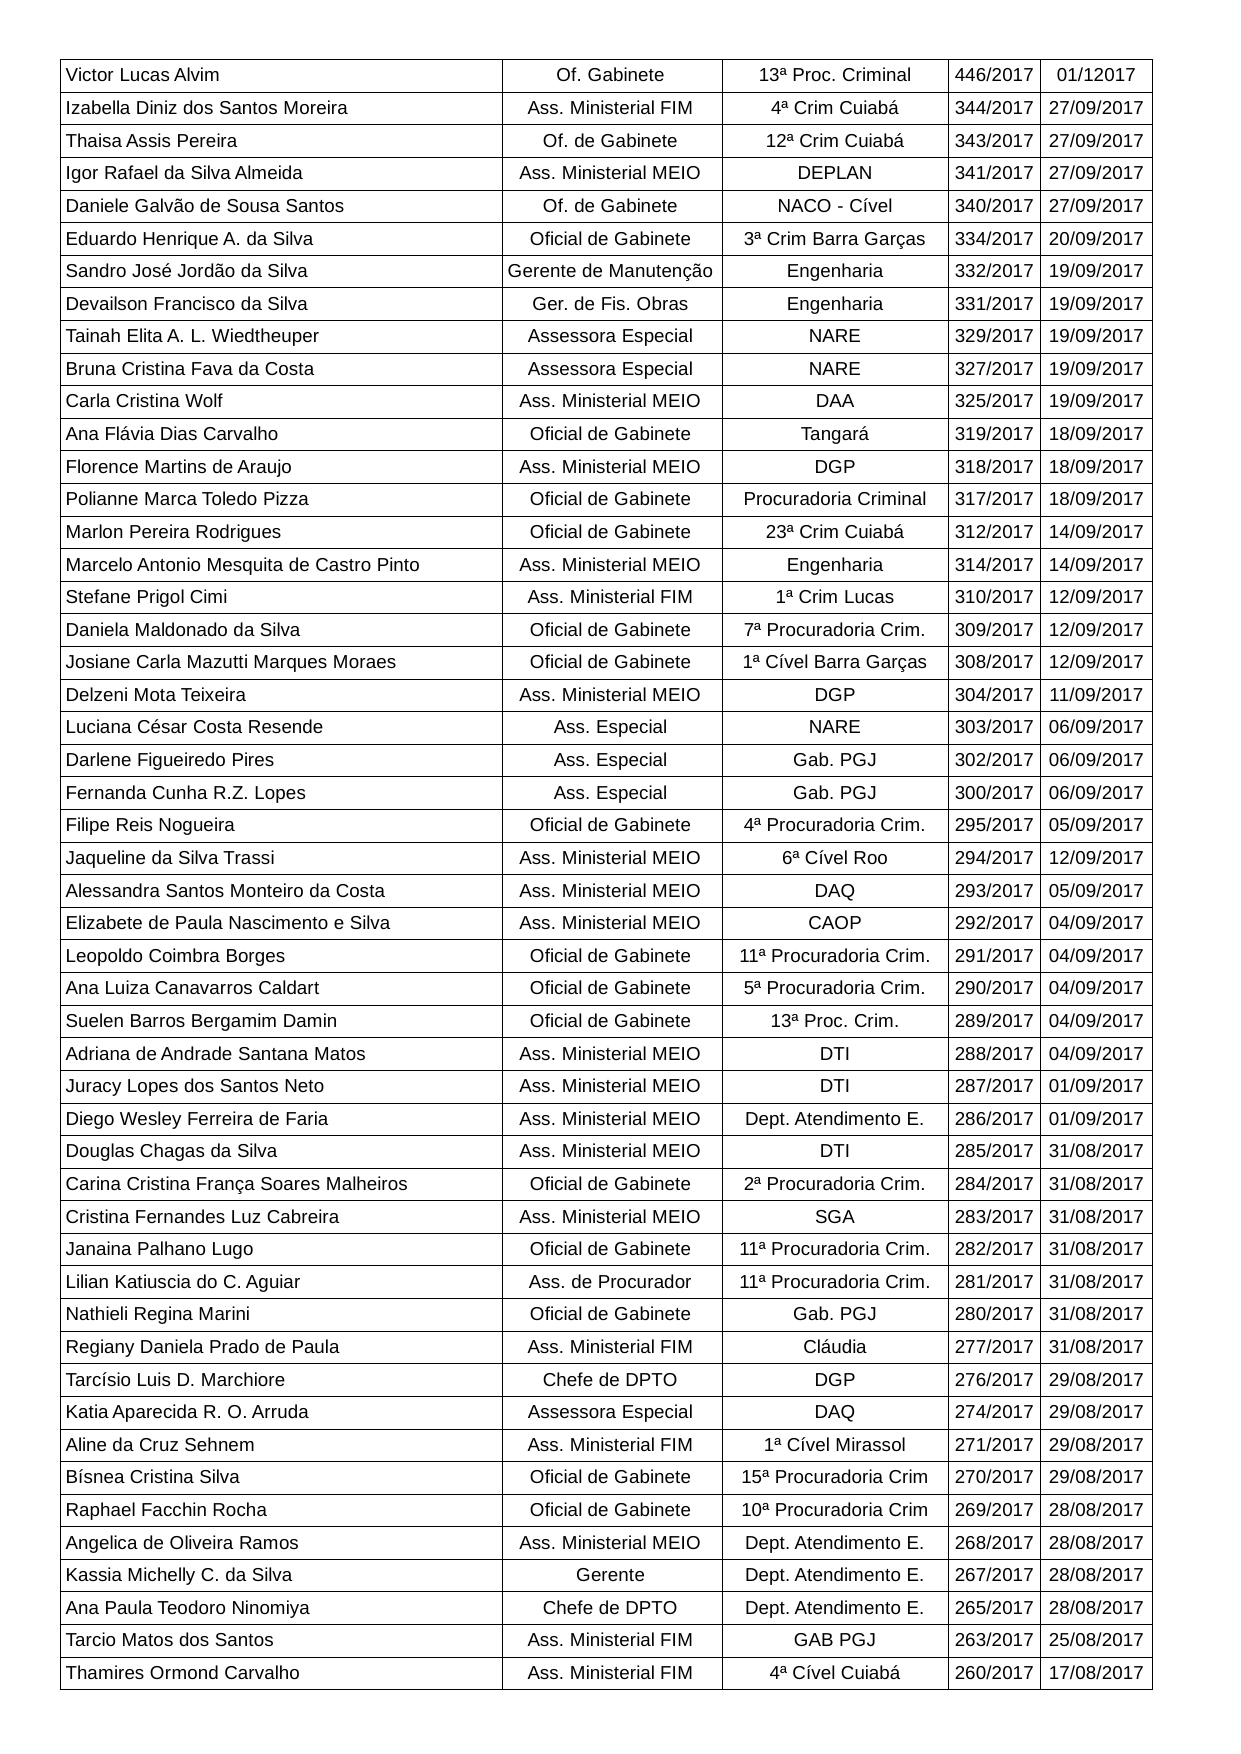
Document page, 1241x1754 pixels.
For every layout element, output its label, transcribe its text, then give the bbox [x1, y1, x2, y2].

table_cell DTI [723, 1071, 948, 1102]
table_cell Janaina Palhano Lugo [61, 1234, 502, 1265]
table_cell Dept. Atendimento E. [723, 1104, 948, 1135]
table_cell 04/09/2017 [1041, 940, 1152, 972]
table_cell 29/08/2017 [1041, 1397, 1152, 1428]
table_cell Bruna Cristina Fava da Costa [61, 354, 502, 385]
table_cell Gerente de Manutenção [503, 256, 722, 287]
table_cell Jaqueline da Silva Trassi [61, 843, 502, 874]
table_cell 291/2017 [949, 940, 1040, 972]
table_cell Ana Luiza Canavarros Caldart [61, 973, 502, 1004]
table_cell Assessora Especial [503, 354, 722, 385]
table_cell Douglas Chagas da Silva [61, 1136, 502, 1168]
table_cell 14/09/2017 [1041, 517, 1152, 548]
table_cell Ass. Ministerial MEIO [503, 1136, 722, 1168]
table_cell Carina Cristina França Soares Malheiros [61, 1169, 502, 1200]
table_cell 20/09/2017 [1041, 223, 1152, 255]
table_cell Stefane Prigol Cimi [61, 582, 502, 613]
table_cell Tarcio Matos dos Santos [61, 1625, 502, 1657]
table_cell 18/09/2017 [1041, 451, 1152, 483]
table_cell 300/2017 [949, 777, 1040, 809]
table_cell 332/2017 [949, 256, 1040, 287]
table_cell 290/2017 [949, 973, 1040, 1004]
table_cell Ass. Ministerial MEIO [503, 158, 722, 189]
table_cell Oficial de Gabinete [503, 1495, 722, 1526]
table_cell Oficial de Gabinete [503, 940, 722, 972]
table_cell DAQ [723, 875, 948, 907]
table_cell Ass. Ministerial MEIO [503, 843, 722, 874]
table_cell Angelica de Oliveira Ramos [61, 1527, 502, 1559]
table_cell 11ª Procuradoria Crim. [723, 1266, 948, 1298]
table_cell 11/09/2017 [1041, 680, 1152, 711]
table_cell Assessora Especial [503, 321, 722, 352]
table_header 446/2017 [949, 60, 1040, 92]
table_cell 27/09/2017 [1041, 125, 1152, 157]
table_cell Daniele Galvão de Sousa Santos [61, 191, 502, 222]
table_cell 29/08/2017 [1041, 1430, 1152, 1461]
table_cell 29/08/2017 [1041, 1462, 1152, 1494]
table_cell 308/2017 [949, 647, 1040, 678]
table_cell 4ª Crim Cuiabá [723, 93, 948, 124]
table_cell 325/2017 [949, 386, 1040, 418]
table_cell 14/09/2017 [1041, 549, 1152, 581]
table_cell 31/08/2017 [1041, 1234, 1152, 1265]
table_cell 06/09/2017 [1041, 712, 1152, 744]
table_cell Oficial de Gabinete [503, 810, 722, 842]
table_cell 287/2017 [949, 1071, 1040, 1102]
table_cell 04/09/2017 [1041, 1038, 1152, 1070]
table_cell 289/2017 [949, 1006, 1040, 1037]
table_cell Cristina Fernandes Luz Cabreira [61, 1201, 502, 1233]
table_cell 276/2017 [949, 1364, 1040, 1396]
table_cell 5ª Procuradoria Crim. [723, 973, 948, 1004]
table_cell 329/2017 [949, 321, 1040, 352]
table_cell Katia Aparecida R. O. Arruda [61, 1397, 502, 1428]
table_cell 344/2017 [949, 93, 1040, 124]
table_cell 31/08/2017 [1041, 1299, 1152, 1331]
table_cell 18/09/2017 [1041, 484, 1152, 516]
table_cell Ass. Ministerial MEIO [503, 549, 722, 581]
table_cell NARE [723, 712, 948, 744]
table_cell 31/08/2017 [1041, 1266, 1152, 1298]
table_cell 29/08/2017 [1041, 1364, 1152, 1396]
table_cell NACO - Cível [723, 191, 948, 222]
table_cell Tangará [723, 419, 948, 450]
table_cell 265/2017 [949, 1592, 1040, 1624]
table_cell Leopoldo Coimbra Borges [61, 940, 502, 972]
table_header Of. Gabinete [503, 60, 722, 92]
table_cell Oficial de Gabinete [503, 1299, 722, 1331]
table_cell 1ª Crim Lucas [723, 582, 948, 613]
table_cell Oficial de Gabinete [503, 647, 722, 678]
table_cell Ass. Ministerial FIM [503, 93, 722, 124]
table_cell SGA [723, 1201, 948, 1233]
table_cell 331/2017 [949, 288, 1040, 320]
table_cell 13ª Proc. Crim. [723, 1006, 948, 1037]
table_cell Thaisa Assis Pereira [61, 125, 502, 157]
table_cell Tainah Elita A. L. Wiedtheuper [61, 321, 502, 352]
table_cell 268/2017 [949, 1527, 1040, 1559]
table_cell 12/09/2017 [1041, 582, 1152, 613]
table_cell 1ª Cível Barra Garças [723, 647, 948, 678]
table_cell Ass. de Procurador [503, 1266, 722, 1298]
table_cell DTI [723, 1136, 948, 1168]
table_cell Gab. PGJ [723, 745, 948, 776]
table_cell Gab. PGJ [723, 1299, 948, 1331]
table_cell Oficial de Gabinete [503, 223, 722, 255]
table_cell Florence Martins de Araujo [61, 451, 502, 483]
table_cell Of. de Gabinete [503, 125, 722, 157]
table_cell 343/2017 [949, 125, 1040, 157]
table_cell Oficial de Gabinete [503, 614, 722, 646]
table_cell Ass. Ministerial MEIO [503, 680, 722, 711]
table_cell Raphael Facchin Rocha [61, 1495, 502, 1526]
table_cell 12ª Crim Cuiabá [723, 125, 948, 157]
table_cell 27/09/2017 [1041, 93, 1152, 124]
table_cell 12/09/2017 [1041, 647, 1152, 678]
table_cell Cláudia [723, 1332, 948, 1363]
table_cell 23ª Crim Cuiabá [723, 517, 948, 548]
table_cell Izabella Diniz dos Santos Moreira [61, 93, 502, 124]
table_cell DGP [723, 1364, 948, 1396]
table_cell 19/09/2017 [1041, 354, 1152, 385]
table_cell 274/2017 [949, 1397, 1040, 1428]
table_cell Bísnea Cristina Silva [61, 1462, 502, 1494]
table_cell 25/08/2017 [1041, 1625, 1152, 1657]
table_cell Ass. Especial [503, 777, 722, 809]
table_cell 294/2017 [949, 843, 1040, 874]
table_cell Ger. de Fis. Obras [503, 288, 722, 320]
table_cell DTI [723, 1038, 948, 1070]
table_cell Delzeni Mota Teixeira [61, 680, 502, 711]
table_cell Kassia Michelly C. da Silva [61, 1560, 502, 1591]
table_cell 263/2017 [949, 1625, 1040, 1657]
table_cell 277/2017 [949, 1332, 1040, 1363]
table_cell Josiane Carla Mazutti Marques Moraes [61, 647, 502, 678]
table_cell 31/08/2017 [1041, 1201, 1152, 1233]
table_cell Oficial de Gabinete [503, 517, 722, 548]
table_cell Of. de Gabinete [503, 191, 722, 222]
table_cell CAOP [723, 908, 948, 939]
table_cell Ass. Ministerial FIM [503, 1430, 722, 1461]
table_cell Ass. Ministerial FIM [503, 1625, 722, 1657]
table_cell 310/2017 [949, 582, 1040, 613]
table_cell 283/2017 [949, 1201, 1040, 1233]
table_cell Devailson Francisco da Silva [61, 288, 502, 320]
table_cell 11ª Procuradoria Crim. [723, 1234, 948, 1265]
table_cell Oficial de Gabinete [503, 1006, 722, 1037]
table_cell Ass. Ministerial FIM [503, 1332, 722, 1363]
table_cell 295/2017 [949, 810, 1040, 842]
table_cell 302/2017 [949, 745, 1040, 776]
table_cell 309/2017 [949, 614, 1040, 646]
table_cell Ass. Ministerial MEIO [503, 1104, 722, 1135]
table_cell 7ª Procuradoria Crim. [723, 614, 948, 646]
table_cell 11ª Procuradoria Crim. [723, 940, 948, 972]
table_cell Ass. Ministerial MEIO [503, 1038, 722, 1070]
table_cell 334/2017 [949, 223, 1040, 255]
table_cell DEPLAN [723, 158, 948, 189]
table_cell Gerente [503, 1560, 722, 1591]
table_cell Luciana César Costa Resende [61, 712, 502, 744]
table_cell Ass. Ministerial MEIO [503, 908, 722, 939]
table_cell Lilian Katiuscia do C. Aguiar [61, 1266, 502, 1298]
table_cell Ass. Ministerial MEIO [503, 1201, 722, 1233]
table_cell Regiany Daniela Prado de Paula [61, 1332, 502, 1363]
table_cell 27/09/2017 [1041, 191, 1152, 222]
table_cell Ana Paula Teodoro Ninomiya [61, 1592, 502, 1624]
table_cell 327/2017 [949, 354, 1040, 385]
table_cell 304/2017 [949, 680, 1040, 711]
table_cell Tarcísio Luis D. Marchiore [61, 1364, 502, 1396]
table_cell 314/2017 [949, 549, 1040, 581]
table_cell 05/09/2017 [1041, 875, 1152, 907]
table_cell 4ª Cível Cuiabá [723, 1658, 948, 1689]
table_cell 1ª Cível Mirassol [723, 1430, 948, 1461]
table_cell NARE [723, 354, 948, 385]
table_cell 293/2017 [949, 875, 1040, 907]
table_cell Ana Flávia Dias Carvalho [61, 419, 502, 450]
table_cell Adriana de Andrade Santana Matos [61, 1038, 502, 1070]
table_cell Engenharia [723, 549, 948, 581]
table_cell 28/08/2017 [1041, 1495, 1152, 1526]
table_cell 12/09/2017 [1041, 614, 1152, 646]
table_cell 292/2017 [949, 908, 1040, 939]
table_cell 270/2017 [949, 1462, 1040, 1494]
table_cell 3ª Crim Barra Garças [723, 223, 948, 255]
table_cell 28/08/2017 [1041, 1527, 1152, 1559]
table_cell 303/2017 [949, 712, 1040, 744]
table_cell Aline da Cruz Sehnem [61, 1430, 502, 1461]
table_cell Fernanda Cunha R.Z. Lopes [61, 777, 502, 809]
table_cell DAA [723, 386, 948, 418]
table_cell Ass. Ministerial MEIO [503, 386, 722, 418]
table_cell Carla Cristina Wolf [61, 386, 502, 418]
table_cell Ass. Ministerial MEIO [503, 875, 722, 907]
table_cell GAB PGJ [723, 1625, 948, 1657]
table_cell 2ª Procuradoria Crim. [723, 1169, 948, 1200]
table_cell 17/08/2017 [1041, 1658, 1152, 1689]
table_cell DAQ [723, 1397, 948, 1428]
table_cell 01/09/2017 [1041, 1104, 1152, 1135]
table_cell Marcelo Antonio Mesquita de Castro Pinto [61, 549, 502, 581]
table_cell Marlon Pereira Rodrigues [61, 517, 502, 548]
table_cell 286/2017 [949, 1104, 1040, 1135]
table_cell 281/2017 [949, 1266, 1040, 1298]
table_cell Igor Rafael da Silva Almeida [61, 158, 502, 189]
table_cell Dept. Atendimento E. [723, 1560, 948, 1591]
table_header Victor Lucas Alvim [61, 60, 502, 92]
table_cell Chefe de DPTO [503, 1592, 722, 1624]
table_cell 341/2017 [949, 158, 1040, 189]
table_cell 04/09/2017 [1041, 973, 1152, 1004]
table_cell 18/09/2017 [1041, 419, 1152, 450]
table_cell 312/2017 [949, 517, 1040, 548]
table_cell NARE [723, 321, 948, 352]
table_cell Engenharia [723, 288, 948, 320]
table_cell Eduardo Henrique A. da Silva [61, 223, 502, 255]
table_cell Dept. Atendimento E. [723, 1592, 948, 1624]
table_cell Ass. Especial [503, 745, 722, 776]
table_cell 12/09/2017 [1041, 843, 1152, 874]
table_cell 31/08/2017 [1041, 1136, 1152, 1168]
table_cell Chefe de DPTO [503, 1364, 722, 1396]
table_cell 260/2017 [949, 1658, 1040, 1689]
table_cell Oficial de Gabinete [503, 419, 722, 450]
table_cell 19/09/2017 [1041, 321, 1152, 352]
table_cell Diego Wesley Ferreira de Faria [61, 1104, 502, 1135]
table_cell Darlene Figueiredo Pires [61, 745, 502, 776]
table_cell Oficial de Gabinete [503, 1234, 722, 1265]
table_cell 27/09/2017 [1041, 158, 1152, 189]
table_cell 05/09/2017 [1041, 810, 1152, 842]
table_cell Engenharia [723, 256, 948, 287]
table_cell 19/09/2017 [1041, 386, 1152, 418]
table_cell 284/2017 [949, 1169, 1040, 1200]
table_cell Dept. Atendimento E. [723, 1527, 948, 1559]
table_cell Ass. Ministerial FIM [503, 582, 722, 613]
table_cell Suelen Barros Bergamim Damin [61, 1006, 502, 1037]
table_cell Gab. PGJ [723, 777, 948, 809]
table_cell Juracy Lopes dos Santos Neto [61, 1071, 502, 1102]
table_cell 01/09/2017 [1041, 1071, 1152, 1102]
table_cell 269/2017 [949, 1495, 1040, 1526]
table_cell 6ª Cível Roo [723, 843, 948, 874]
table_cell Oficial de Gabinete [503, 484, 722, 516]
table_cell 4ª Procuradoria Crim. [723, 810, 948, 842]
table_cell 288/2017 [949, 1038, 1040, 1070]
table_cell 06/09/2017 [1041, 745, 1152, 776]
table_cell 15ª Procuradoria Crim [723, 1462, 948, 1494]
table_cell 10ª Procuradoria Crim [723, 1495, 948, 1526]
table_cell Ass. Ministerial MEIO [503, 1071, 722, 1102]
table_cell Polianne Marca Toledo Pizza [61, 484, 502, 516]
table_cell 04/09/2017 [1041, 908, 1152, 939]
table_cell Ass. Ministerial FIM [503, 1658, 722, 1689]
table_cell Daniela Maldonado da Silva [61, 614, 502, 646]
table_cell Filipe Reis Nogueira [61, 810, 502, 842]
table_cell Sandro José Jordão da Silva [61, 256, 502, 287]
table_cell 317/2017 [949, 484, 1040, 516]
table_cell 280/2017 [949, 1299, 1040, 1331]
table_cell Nathieli Regina Marini [61, 1299, 502, 1331]
table_header 01/12017 [1041, 60, 1152, 92]
table_cell Oficial de Gabinete [503, 973, 722, 1004]
table_cell 340/2017 [949, 191, 1040, 222]
table_cell 31/08/2017 [1041, 1169, 1152, 1200]
table_cell Oficial de Gabinete [503, 1462, 722, 1494]
table_cell 19/09/2017 [1041, 288, 1152, 320]
table_cell Assessora Especial [503, 1397, 722, 1428]
table_cell 271/2017 [949, 1430, 1040, 1461]
table_cell 319/2017 [949, 419, 1040, 450]
table_cell 318/2017 [949, 451, 1040, 483]
table_cell DGP [723, 451, 948, 483]
table_cell 19/09/2017 [1041, 256, 1152, 287]
table_cell 31/08/2017 [1041, 1332, 1152, 1363]
table_header 13ª Proc. Criminal [723, 60, 948, 92]
table_cell Procuradoria Criminal [723, 484, 948, 516]
table_cell 06/09/2017 [1041, 777, 1152, 809]
table_cell DGP [723, 680, 948, 711]
table_cell 28/08/2017 [1041, 1560, 1152, 1591]
table_cell Oficial de Gabinete [503, 1169, 722, 1200]
table_cell 04/09/2017 [1041, 1006, 1152, 1037]
table_cell Elizabete de Paula Nascimento e Silva [61, 908, 502, 939]
table_cell 282/2017 [949, 1234, 1040, 1265]
table_cell Thamires Ormond Carvalho [61, 1658, 502, 1689]
table_cell Ass. Ministerial MEIO [503, 1527, 722, 1559]
table_cell Ass. Especial [503, 712, 722, 744]
table_cell Ass. Ministerial MEIO [503, 451, 722, 483]
table_cell 267/2017 [949, 1560, 1040, 1591]
table_cell 28/08/2017 [1041, 1592, 1152, 1624]
table_cell Alessandra Santos Monteiro da Costa [61, 875, 502, 907]
table_cell 285/2017 [949, 1136, 1040, 1168]
